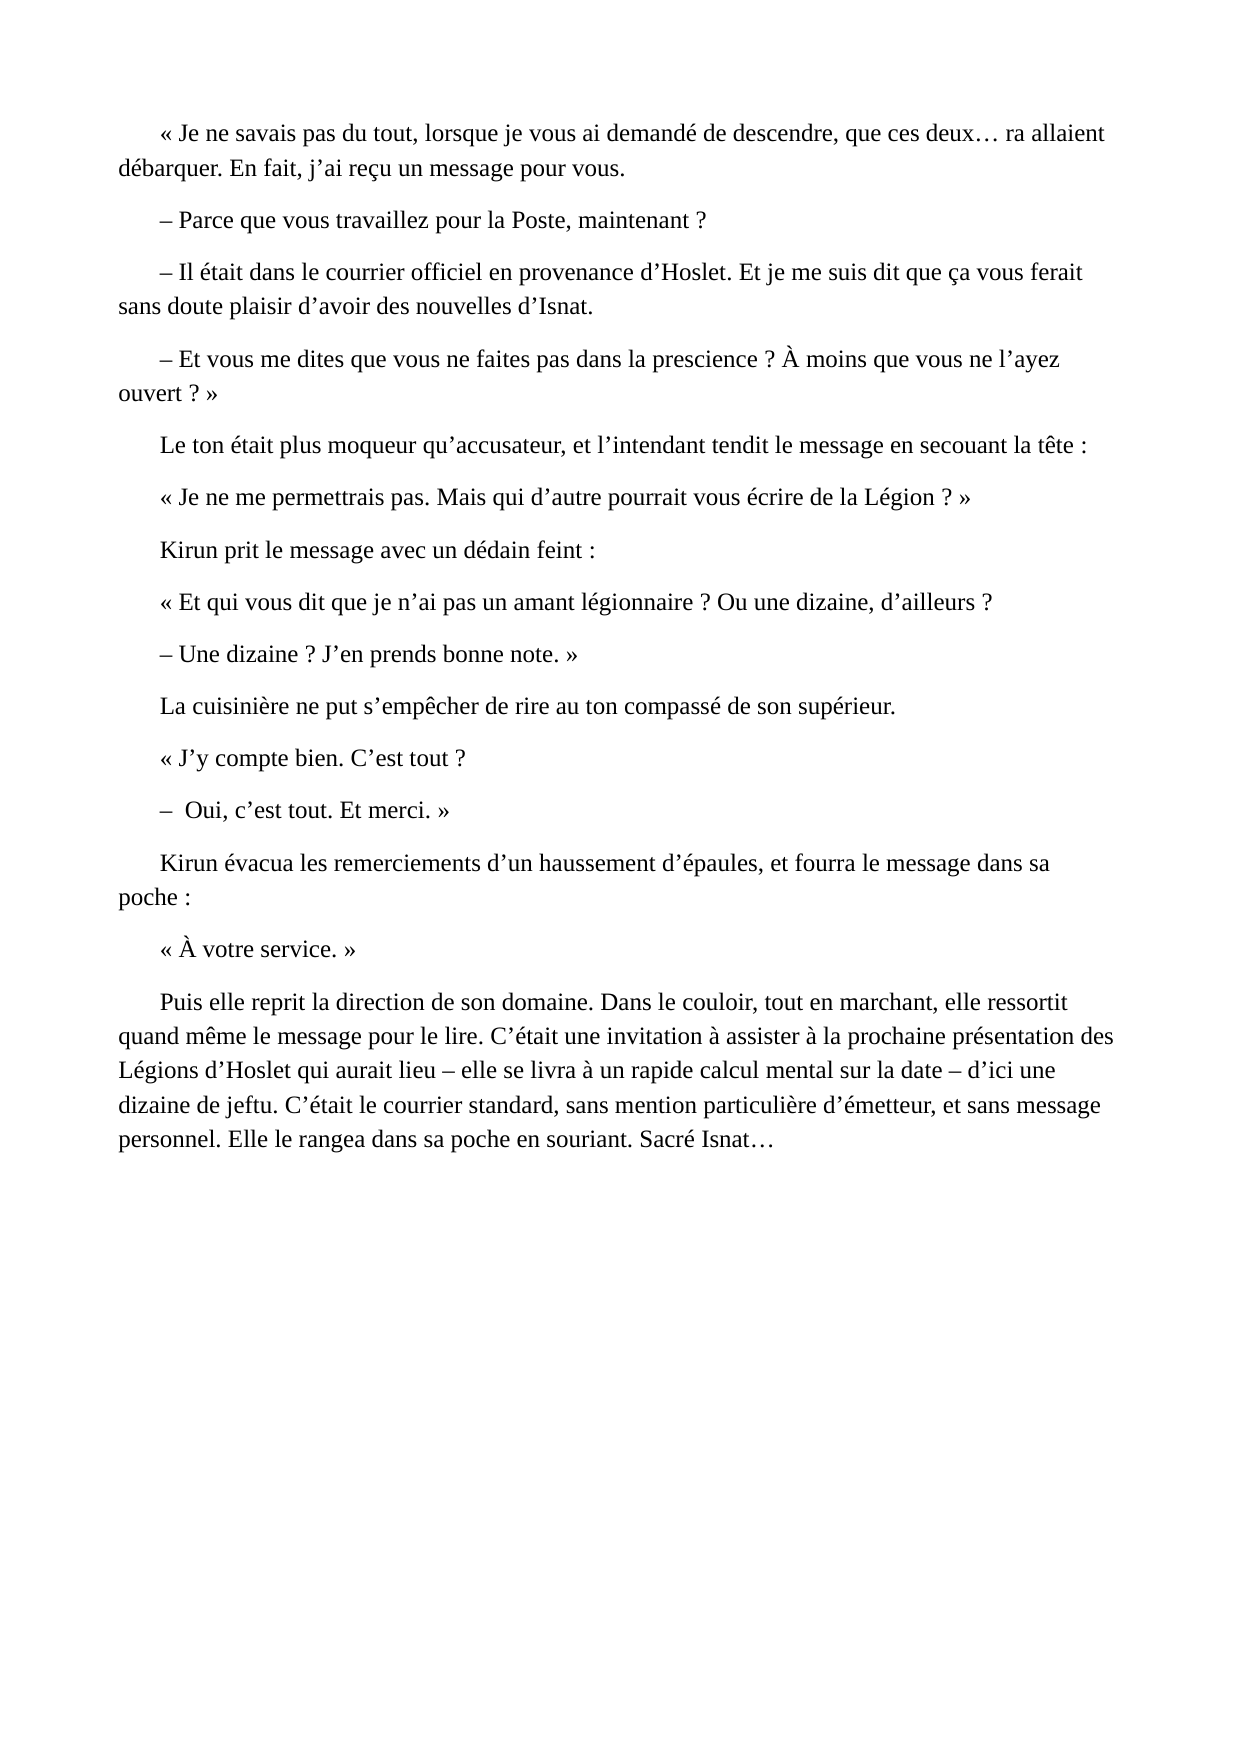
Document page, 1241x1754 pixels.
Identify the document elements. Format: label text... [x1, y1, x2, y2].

text – Parce que vous travaillez pour la Poste, maintenant ? [118, 205, 1122, 233]
text – Et vous me dites que vous ne faites pas dans la prescience ? À moins que vous ne l’ayez ouvert ? » [118, 344, 1122, 407]
text Puis elle reprit la direction de son domaine. Dans le couloir, tout en marchant, elle ressortit quand même le message pour le lire. C’était une invitation à assister à la prochaine présentation des Légions d’Hoslet qui aurait lieu – elle se livra à un rapide calcul mental sur la date – d’ici une dizaine de jeftu. C’était le courrier standard, sans mention particulière d’émetteur, et sans message personnel. Elle le rangea dans sa poche en souriant. Sacré Isnat… [118, 987, 1122, 1153]
text – Il était dans le courrier officiel en provenance d’Hoslet. Et je me suis dit que ça vous ferait sans doute plaisir d’avoir des nouvelles d’Isnat. [118, 257, 1122, 320]
text Le ton était plus moqueur qu’accusateur, et l’intendant tendit le message en secouant la tête : [118, 430, 1122, 459]
text Kirun évacua les remerciements d’un haussement d’épaules, et fourra le message dans sa poche : [118, 848, 1122, 911]
text « J’y compte bien. C’est tout ? [118, 743, 1122, 772]
text – Oui, c’est tout. Et merci. » [118, 796, 1122, 824]
text Kirun prit le message avec un dédain feint : [118, 535, 1122, 563]
text « Et qui vous dit que je n’ai pas un amant légionnaire ? Ou une dizaine, d’ailleurs ? [118, 587, 1122, 616]
text « Je ne me permettrais pas. Mais qui d’autre pourrait vous écrire de la Légion ? » [118, 482, 1122, 511]
text « Je ne savais pas du tout, lorsque je vous ai demandé de descendre, que ces deux… ra allaient débarquer. En fait, j’ai reçu un message pour vous. [118, 118, 1122, 181]
text « À votre service. » [118, 934, 1122, 963]
text – Une dizaine ? J’en prends bonne note. » [118, 639, 1122, 668]
text La cuisinière ne put s’empêcher de rire au ton compassé de son supérieur. [118, 691, 1122, 720]
